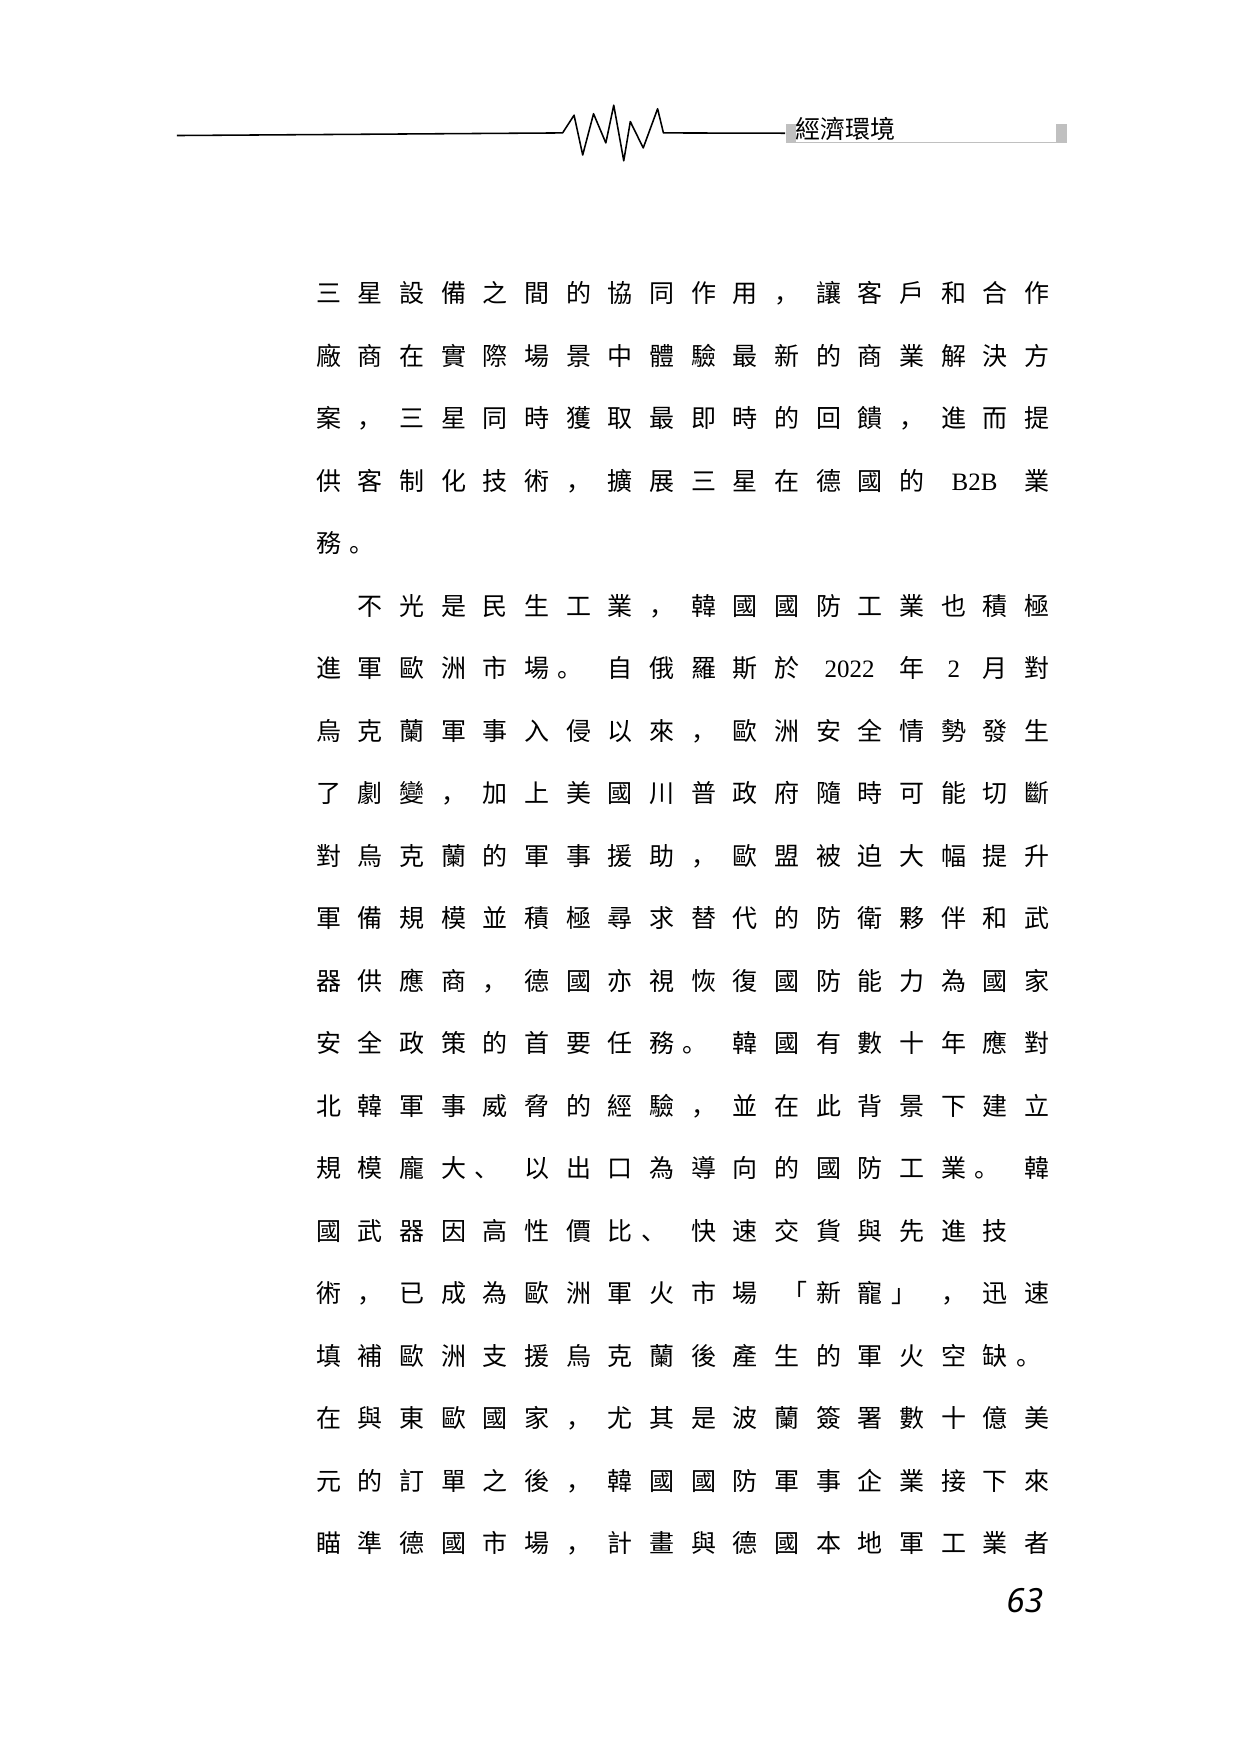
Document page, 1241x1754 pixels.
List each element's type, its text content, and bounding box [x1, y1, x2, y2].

text 三星設備之間的協同作用，讓客戶和合作廠商在實際場景中體驗最新的商業解決方案，三星同時獲取最即時的回饋，進而提供客制化技術，擴展三星在德國的B2B業務。 [281, 250, 1058, 563]
text 不光是民生工業，韓國國防工業也積極進軍歐洲市場。自俄羅斯於2022年2月對烏克蘭軍事入侵以來，歐洲安全情勢發生了劇變，加上美國川普政府隨時可能切斷對烏克蘭的軍事援助，歐盟被迫大幅提升軍備規模並積極尋求替代的防衛夥伴和武器供應商，德國亦視恢復國防能力為國家安全政策的首要任務。韓國有數十年應對北韓軍事威脅的經驗，並在此背景下建立規模龐大、以出口為導向的國防工業。韓國武器因高性價比、快速交貨與先進技術，已成為歐洲軍火市場「新寵」，迅速填補歐洲支援烏克蘭後產生的軍火空缺。在與東歐國家，尤其是波蘭簽署數十億美元的訂單之後，韓國國防軍事企業接下來瞄準德國市場，計畫與德國本地軍工業者 [281, 563, 1058, 1563]
